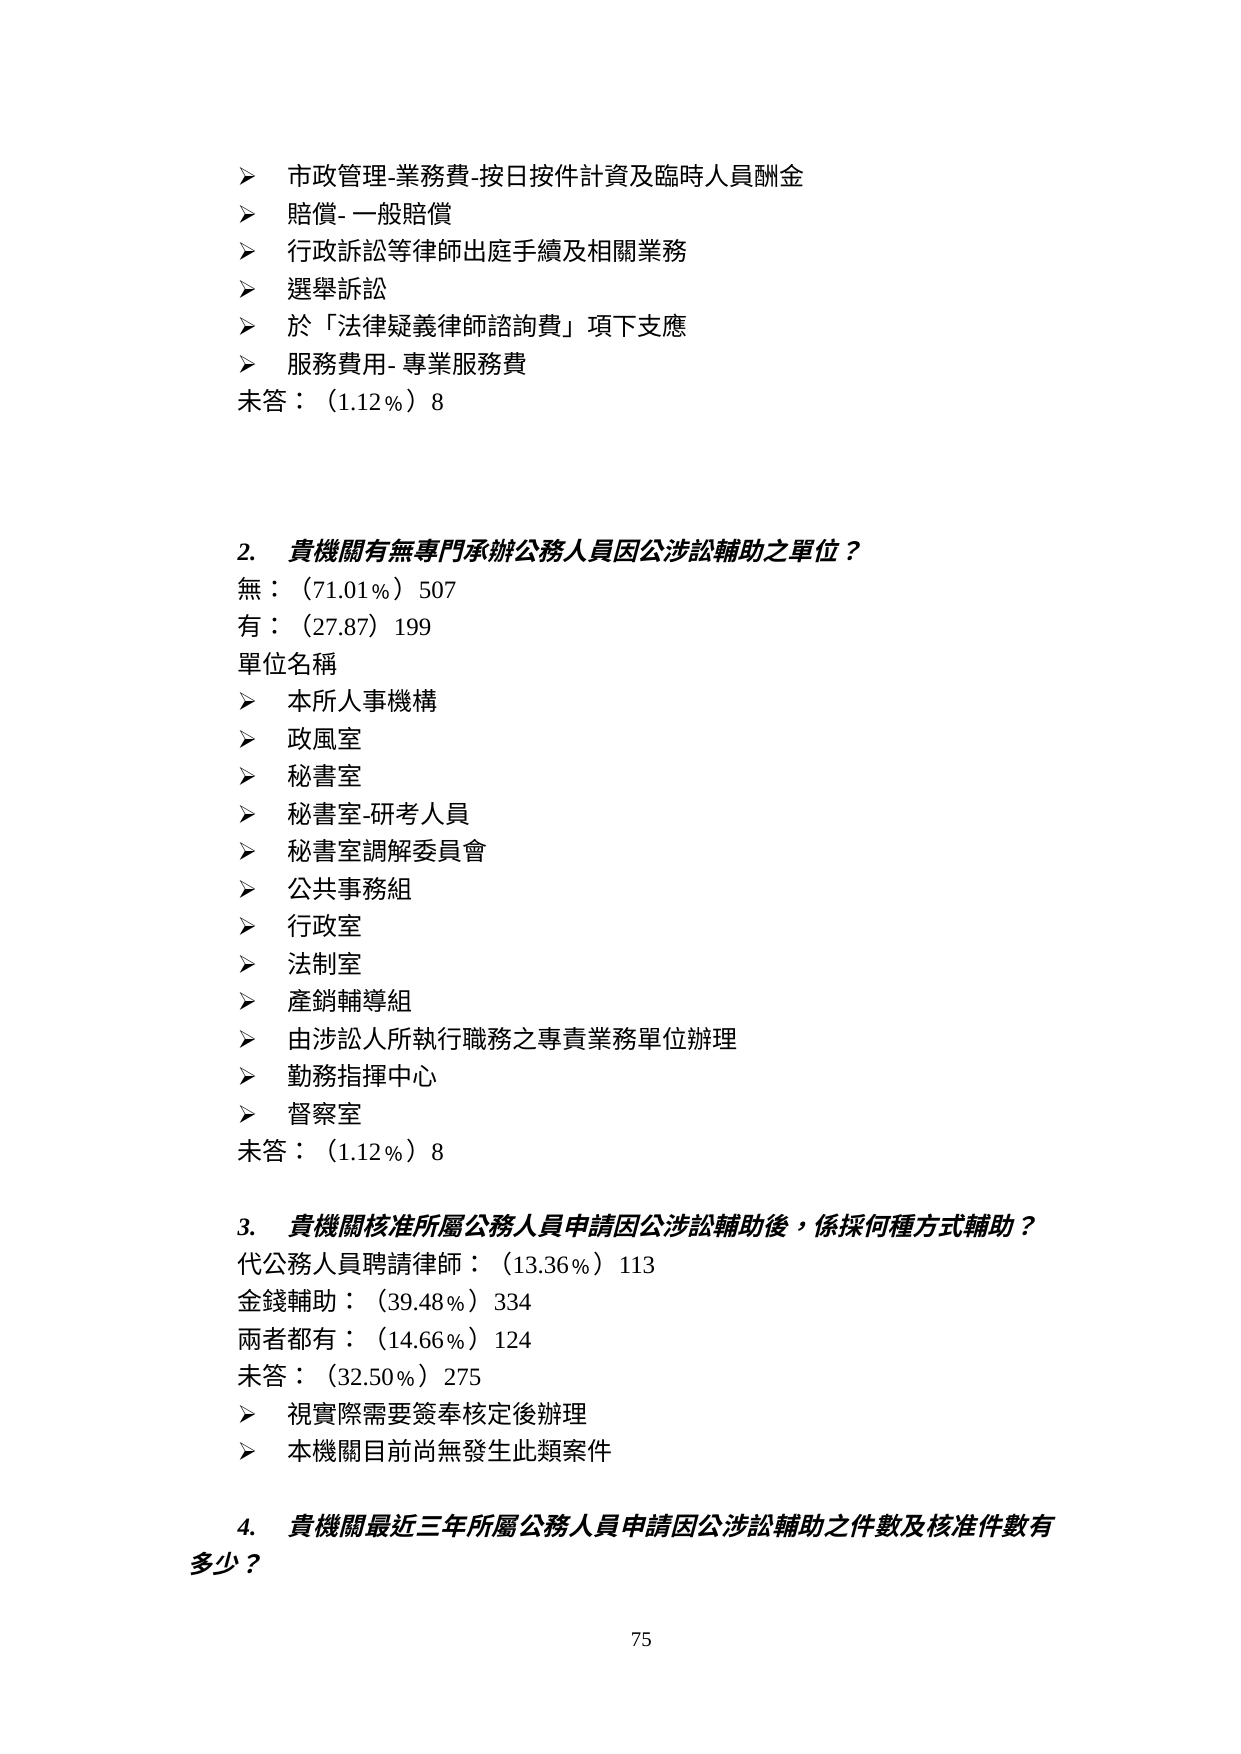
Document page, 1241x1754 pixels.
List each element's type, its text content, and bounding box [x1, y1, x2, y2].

text 未答：（1.12﹪）8 [187, 1125, 1053, 1162]
list 貴機關有無專門承辦公務人員因公涉訟輔助之單位？ [187, 525, 1053, 562]
list 法制室 [187, 937, 1053, 975]
text 兩者都有：（14.66﹪）124 [187, 1312, 1053, 1350]
list 產銷輔導組 [187, 975, 1053, 1012]
list 本機關目前尚無發生此類案件 [187, 1425, 1053, 1500]
list 本所人事機構 [187, 675, 1053, 712]
list 服務費用- 專業服務費 [187, 337, 1053, 375]
text 有：（27.87）199 [187, 600, 1053, 637]
list 公共事務組 [187, 862, 1053, 900]
text 單位名稱 [187, 637, 1053, 675]
list 行政室 [187, 900, 1053, 937]
text 未答：（1.12﹪）8 [187, 375, 1053, 412]
list 市政管理-業務費-按日按件計資及臨時人員酬金 [187, 150, 1053, 187]
list 秘書室調解委員會 [187, 825, 1053, 862]
list 選舉訴訟 [187, 262, 1053, 300]
list 賠償- 一般賠償 [187, 187, 1053, 225]
list 督察室 [187, 1087, 1053, 1125]
text 未答：（32.50﹪）275 [187, 1350, 1053, 1387]
list 貴機關最近三年所屬公務人員申請因公涉訟輔助之件數及核准件數有多少？ [187, 1500, 1053, 1575]
list 行政訴訟等律師出庭手續及相關業務 [187, 225, 1053, 262]
list 秘書室-研考人員 [187, 787, 1053, 825]
text 無：（71.01﹪）507 [187, 562, 1053, 600]
list 由涉訟人所執行職務之專責業務單位辦理 [187, 1012, 1053, 1050]
list 視實際需要簽奉核定後辦理 [187, 1387, 1053, 1425]
text 代公務人員聘請律師：（13.36﹪）113 [187, 1237, 1053, 1275]
text 金錢輔助：（39.48﹪）334 [187, 1275, 1053, 1312]
list 貴機關核准所屬公務人員申請因公涉訟輔助後，係採何種方式輔助？ [187, 1200, 1053, 1237]
list 政風室 [187, 712, 1053, 750]
list 勤務指揮中心 [187, 1050, 1053, 1087]
list 秘書室 [187, 750, 1053, 787]
list 於「法律疑義律師諮詢費」項下支應 [187, 300, 1053, 337]
